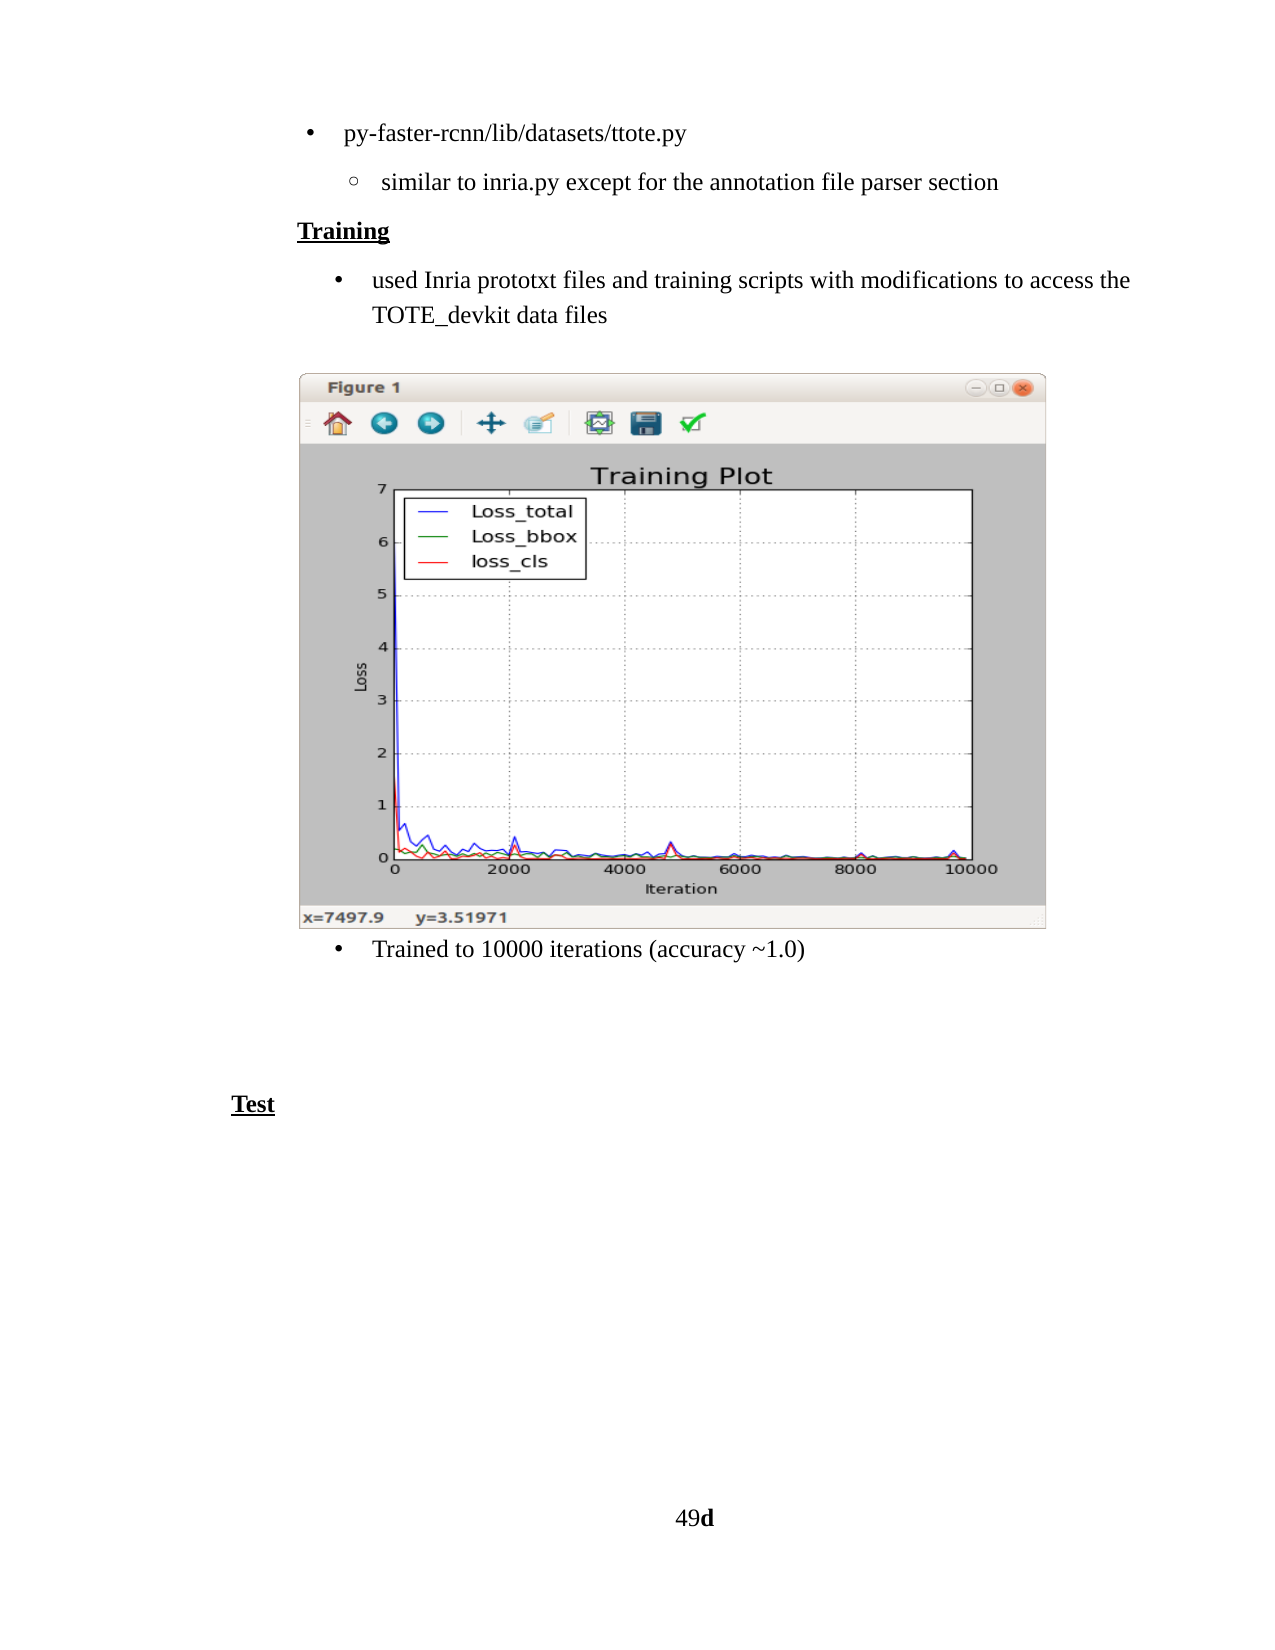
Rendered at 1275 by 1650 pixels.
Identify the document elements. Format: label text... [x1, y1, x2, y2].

picture [299, 373, 1047, 929]
list py-faster-rcnn/lib/datasets/ttote.py [306, 118, 1158, 147]
list Trained to 10000 iterations (accuracy ~1.0) [334, 349, 1158, 963]
text Test [231, 1089, 1158, 1118]
text Training [297, 216, 1158, 245]
list used Inria prototxt files and training scripts with modifications to access the TOTE_devkit data files [334, 265, 1158, 328]
list similar to inria.py except for the annotation file parser section [344, 167, 1158, 196]
